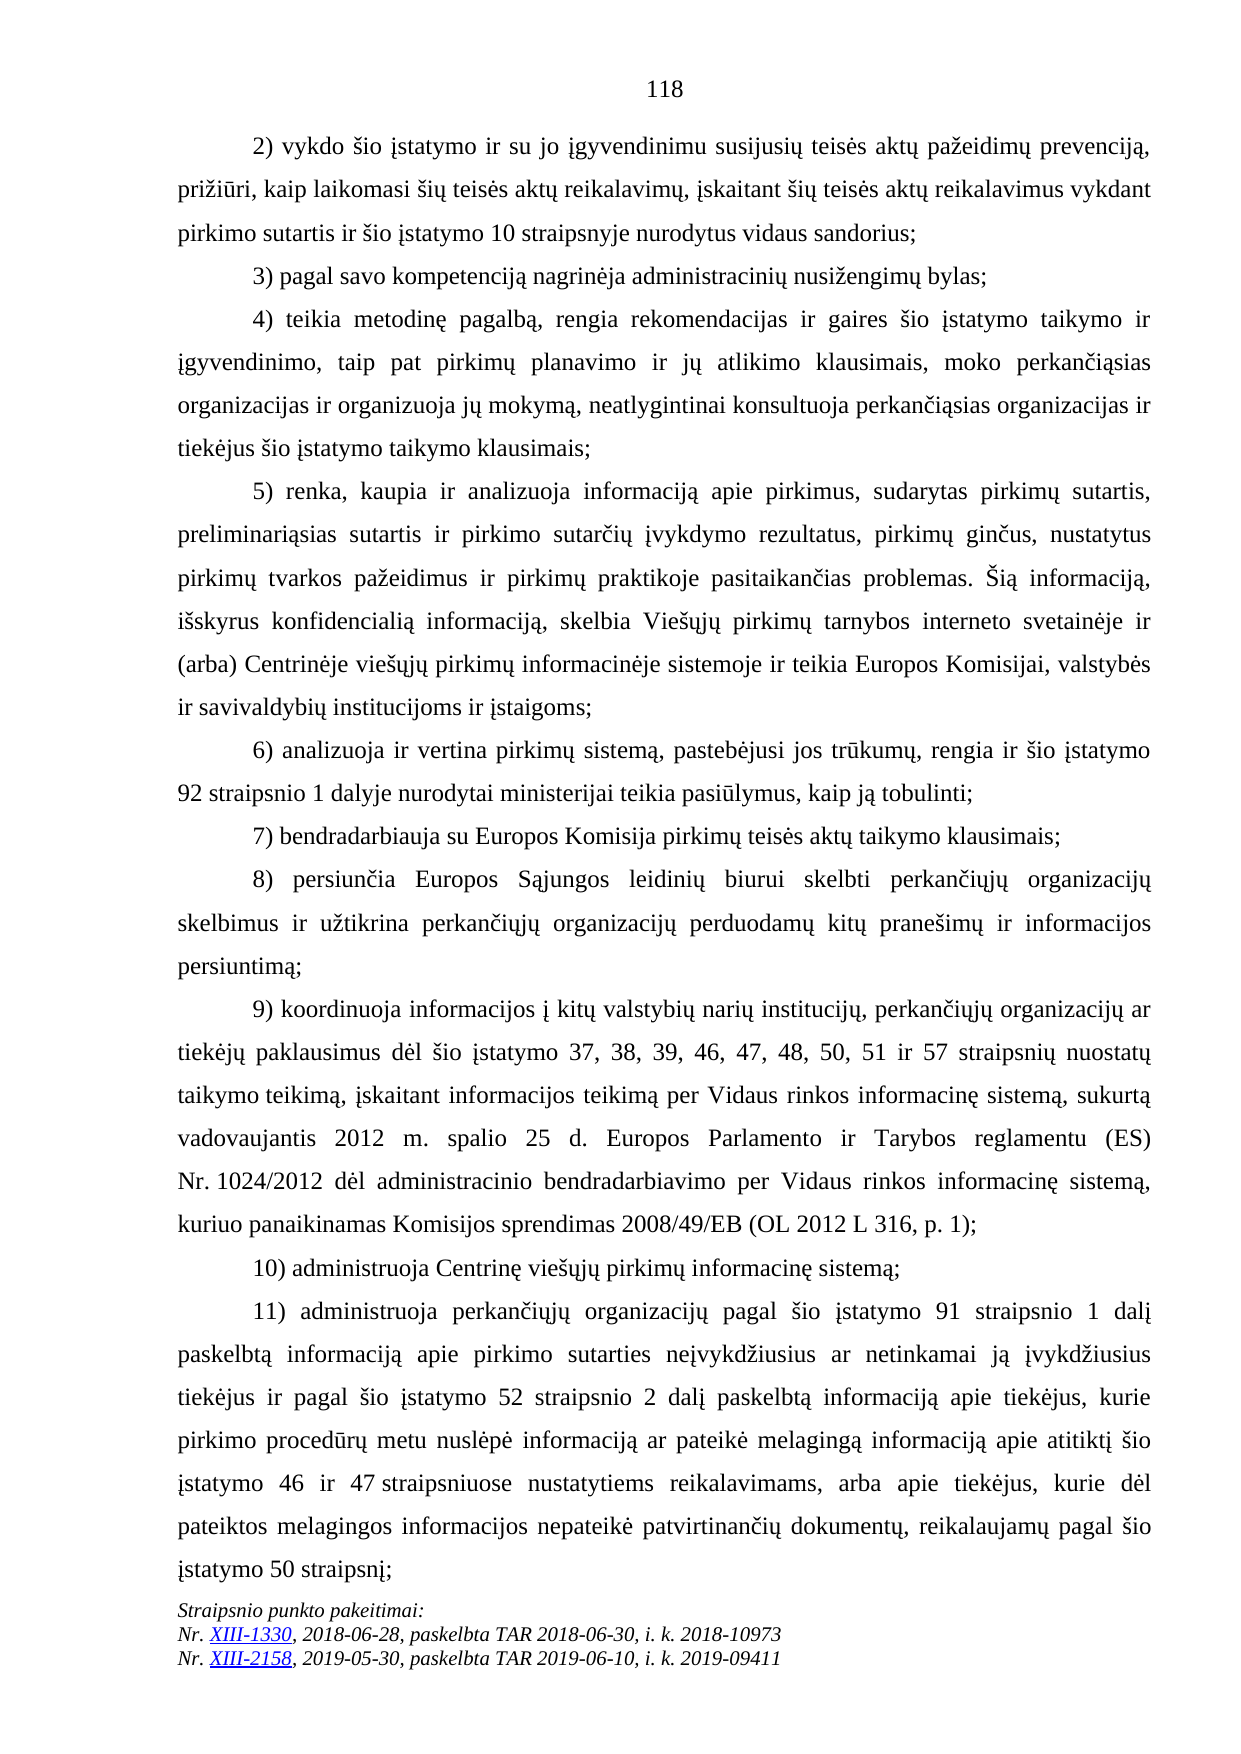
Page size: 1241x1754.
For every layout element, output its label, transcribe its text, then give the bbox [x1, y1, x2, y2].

text Nr. XIII-1330, 2018-06-28, paskelbta TAR 2018-06-30, i. k. 2018-10973 [177, 1622, 1152, 1646]
text Nr. XIII-2158, 2019-05-30, paskelbta TAR 2019-06-10, i. k. 2019-09411 [177, 1646, 1152, 1670]
text 5) renka, kaupia ir analizuoja informaciją apie pirkimus, sudarytas pirkimų sutartis, preliminariąsias sutartis ir pirkimo sutarčių įvykdymo rezultatus, pirkimų ginčus, nustatytus pirkimų tvarkos pažeidimus ir pirkimų praktikoje pasitaikančias problemas. Šią informaciją, išskyrus konfidencialią informaciją, skelbia Viešųjų pirkimų tarnybos interneto svetainėje ir (arba) Centrinėje viešųjų pirkimų informacinėje sistemoje ir teikia Europos Komisijai, valstybės ir savivaldybių institucijoms ir įstaigoms; [177, 476, 1152, 721]
text 11) administruoja perkančiųjų organizacijų pagal šio įstatymo 91 straipsnio 1 dalį paskelbtą informaciją apie pirkimo sutarties neįvykdžiusius ar netinkamai ją įvykdžiusius tiekėjus ir pagal šio įstatymo 52 straipsnio 2 dalį paskelbtą informaciją apie tiekėjus, kurie pirkimo procedūrų metu nuslėpė informaciją ar pateikė melagingą informaciją apie atitiktį šio įstatymo 46 ir 47 straipsniuose nustatytiems reikalavimams, arba apie tiekėjus, kurie dėl pateiktos melagingos informacijos nepateikė patvirtinančių dokumentų, reikalaujamų pagal šio įstatymo 50 straipsnį; [177, 1296, 1152, 1583]
text 7) bendradarbiauja su Europos Komisija pirkimų teisės aktų taikymo klausimais; [177, 821, 1152, 850]
text 2) vykdo šio įstatymo ir su jo įgyvendinimu susijusių teisės aktų pažeidimų prevenciją, prižiūri, kaip laikomasi šių teisės aktų reikalavimų, įskaitant šių teisės aktų reikalavimus vykdant pirkimo sutartis ir šio įstatymo 10 straipsnyje nurodytus vidaus sandorius; [177, 131, 1152, 246]
text 9) koordinuoja informacijos į kitų valstybių narių institucijų, perkančiųjų organizacijų ar tiekėjų paklausimus dėl šio įstatymo 37, 38, 39, 46, 47, 48, 50, 51 ir 57 straipsnių nuostatų taikymo teikimą, įskaitant informacijos teikimą per Vidaus rinkos informacinę sistemą, sukurtą vadovaujantis 2012 m. spalio 25 d. Europos Parlamento ir Tarybos reglamentu (ES) Nr. 1024/2012 dėl administracinio bendradarbiavimo per Vidaus rinkos informacinę sistemą, kuriuo panaikinamas Komisijos sprendimas 2008/49/EB (OL 2012 L 316, p. 1); [177, 994, 1152, 1238]
text 10) administruoja Centrinę viešųjų pirkimų informacinę sistemą; [177, 1253, 1152, 1281]
text 6) analizuoja ir vertina pirkimų sistemą, pastebėjusi jos trūkumų, rengia ir šio įstatymo 92 straipsnio 1 dalyje nurodytai ministerijai teikia pasiūlymus, kaip ją tobulinti; [177, 735, 1152, 807]
text Straipsnio punkto pakeitimai: [177, 1598, 1152, 1622]
text 4) teikia metodinę pagalbą, rengia rekomendacijas ir gaires šio įstatymo taikymo ir įgyvendinimo, taip pat pirkimų planavimo ir jų atlikimo klausimais, moko perkančiąsias organizacijas ir organizuoja jų mokymą, neatlygintinai konsultuoja perkančiąsias organizacijas ir tiekėjus šio įstatymo taikymo klausimais; [177, 304, 1152, 462]
text 3) pagal savo kompetenciją nagrinėja administracinių nusižengimų bylas; [177, 261, 1152, 289]
text 8) persiunčia Europos Sąjungos leidinių biurui skelbti perkančiųjų organizacijų skelbimus ir užtikrina perkančiųjų organizacijų perduodamų kitų pranešimų ir informacijos persiuntimą; [177, 864, 1152, 979]
